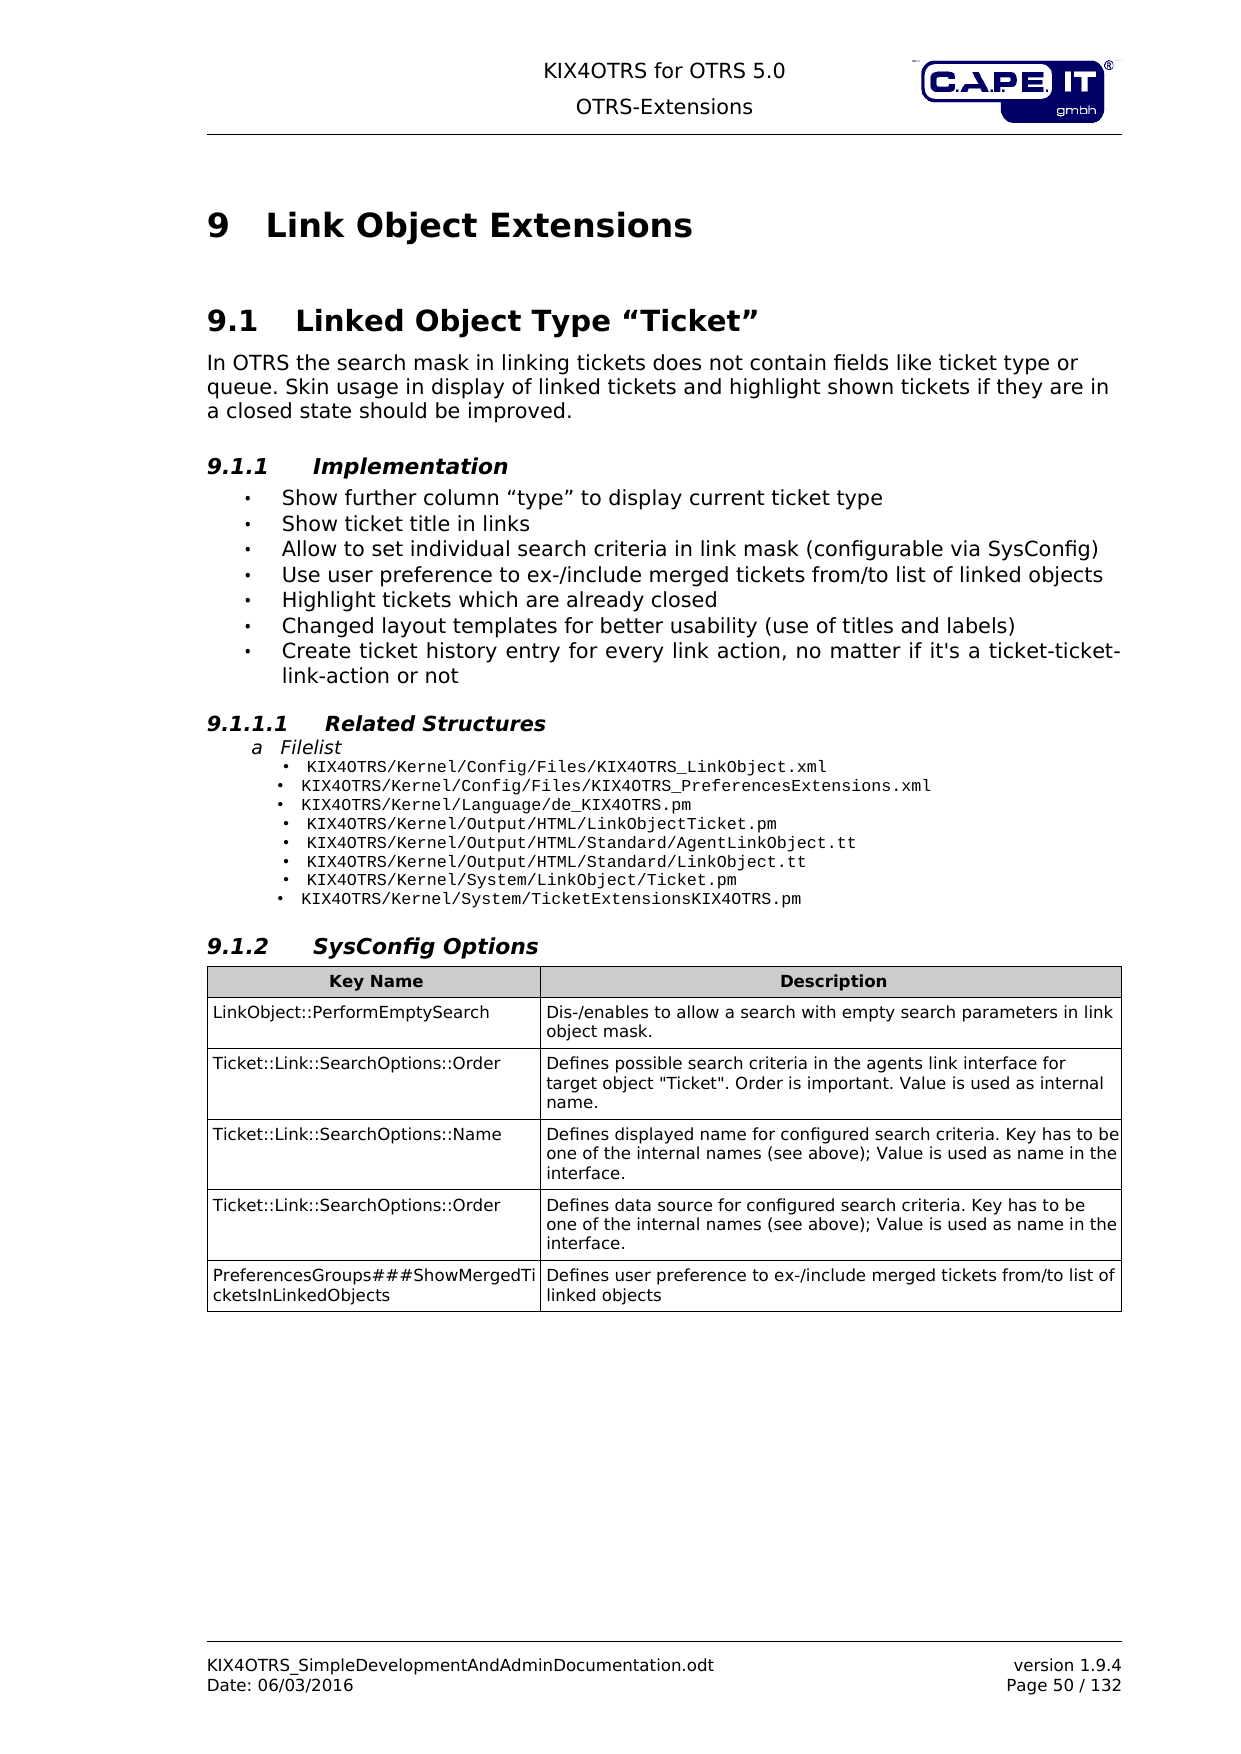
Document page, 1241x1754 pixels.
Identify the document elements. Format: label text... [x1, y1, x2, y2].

subtitle Link Object Extensions [207, 207, 1122, 245]
table_cell LinkObject::PerformEmptySearch [208, 998, 540, 1048]
table_cell Ticket::Link::SearchOptions::Order [208, 1049, 540, 1119]
subtitle KIX4OTRS/Kernel/Language/de_KIX4OTRS.pm [277, 797, 1122, 815]
list Create ticket history entry for every link action, no matter if it's a ticket-ticket-link-action or not [244, 638, 1122, 688]
table_cell Ticket::Link::SearchOptions::Order [208, 1190, 540, 1260]
subtitle KIX4OTRS/Kernel/System/TicketExtensionsKIX4OTRS.pm [277, 891, 1122, 910]
subtitle Related Structures [207, 712, 1122, 737]
picture [921, 60, 1114, 123]
subtitle KIX4OTRS/Kernel/Output/HTML/LinkObjectTicket.pm [283, 815, 1122, 834]
list Changed layout templates for better usability (use of titles and labels) [244, 613, 1122, 638]
subtitle KIX4OTRS/Kernel/System/LinkObject/Ticket.pm [283, 872, 1122, 891]
subtitle KIX4OTRS/Kernel/Output/HTML/Standard/LinkObject.tt [283, 853, 1122, 872]
subtitle Implementation [207, 454, 1122, 479]
list Allow to set individual search criteria in link mask (configurable via SysConfig) [244, 536, 1122, 562]
subtitle Filelist [251, 737, 1122, 759]
subtitle KIX4OTRS/Kernel/Config/Files/KIX4OTRS_PreferencesExtensions.xml [277, 778, 1122, 797]
table_cell PreferencesGroups###ShowMergedTicketsInLinkedObjects [208, 1261, 540, 1311]
table_cell Dis-/enables to allow a search with empty search parameters in link object mask. [541, 998, 1121, 1048]
table_header Key Name [208, 967, 540, 997]
table_cell Defines displayed name for configured search criteria. Key has to be one of the internal names (see above); Value is used as name in the interface. [541, 1120, 1121, 1189]
subtitle SysConfig Options [207, 934, 1122, 960]
table_cell Defines data source for configured search criteria. Key has to be one of the internal names (see above); Value is used as name in the interface. [541, 1190, 1121, 1260]
list Show ticket title in links [244, 511, 1122, 536]
list Use user preference to ex-/include merged tickets from/to list of linked objects [244, 562, 1122, 587]
text In OTRS the search mask in linking tickets does not contain fields like ticket type or queue. Skin usage in display of linked tickets and highlight shown tickets if they are in a closed state should be improved. [207, 351, 1122, 424]
list Highlight tickets which are already closed [244, 587, 1122, 613]
subtitle KIX4OTRS/Kernel/Output/HTML/Standard/AgentLinkObject.tt [283, 834, 1122, 853]
table_cell Defines user preference to ex-/include merged tickets from/to list of linked objects [541, 1261, 1121, 1311]
subtitle Linked Object Type “Ticket” [207, 304, 1122, 338]
table_cell Defines possible search criteria in the agents link interface for target object "Ticket". Order is important. Value is used as internal name. [541, 1049, 1121, 1119]
table_header Description [541, 967, 1121, 997]
subtitle KIX4OTRS/Kernel/Config/Files/KIX4OTRS_LinkObject.xml [283, 759, 1122, 778]
list Show further column “type” to display current ticket type [244, 485, 1122, 511]
table_cell Ticket::Link::SearchOptions::Name [208, 1120, 540, 1189]
